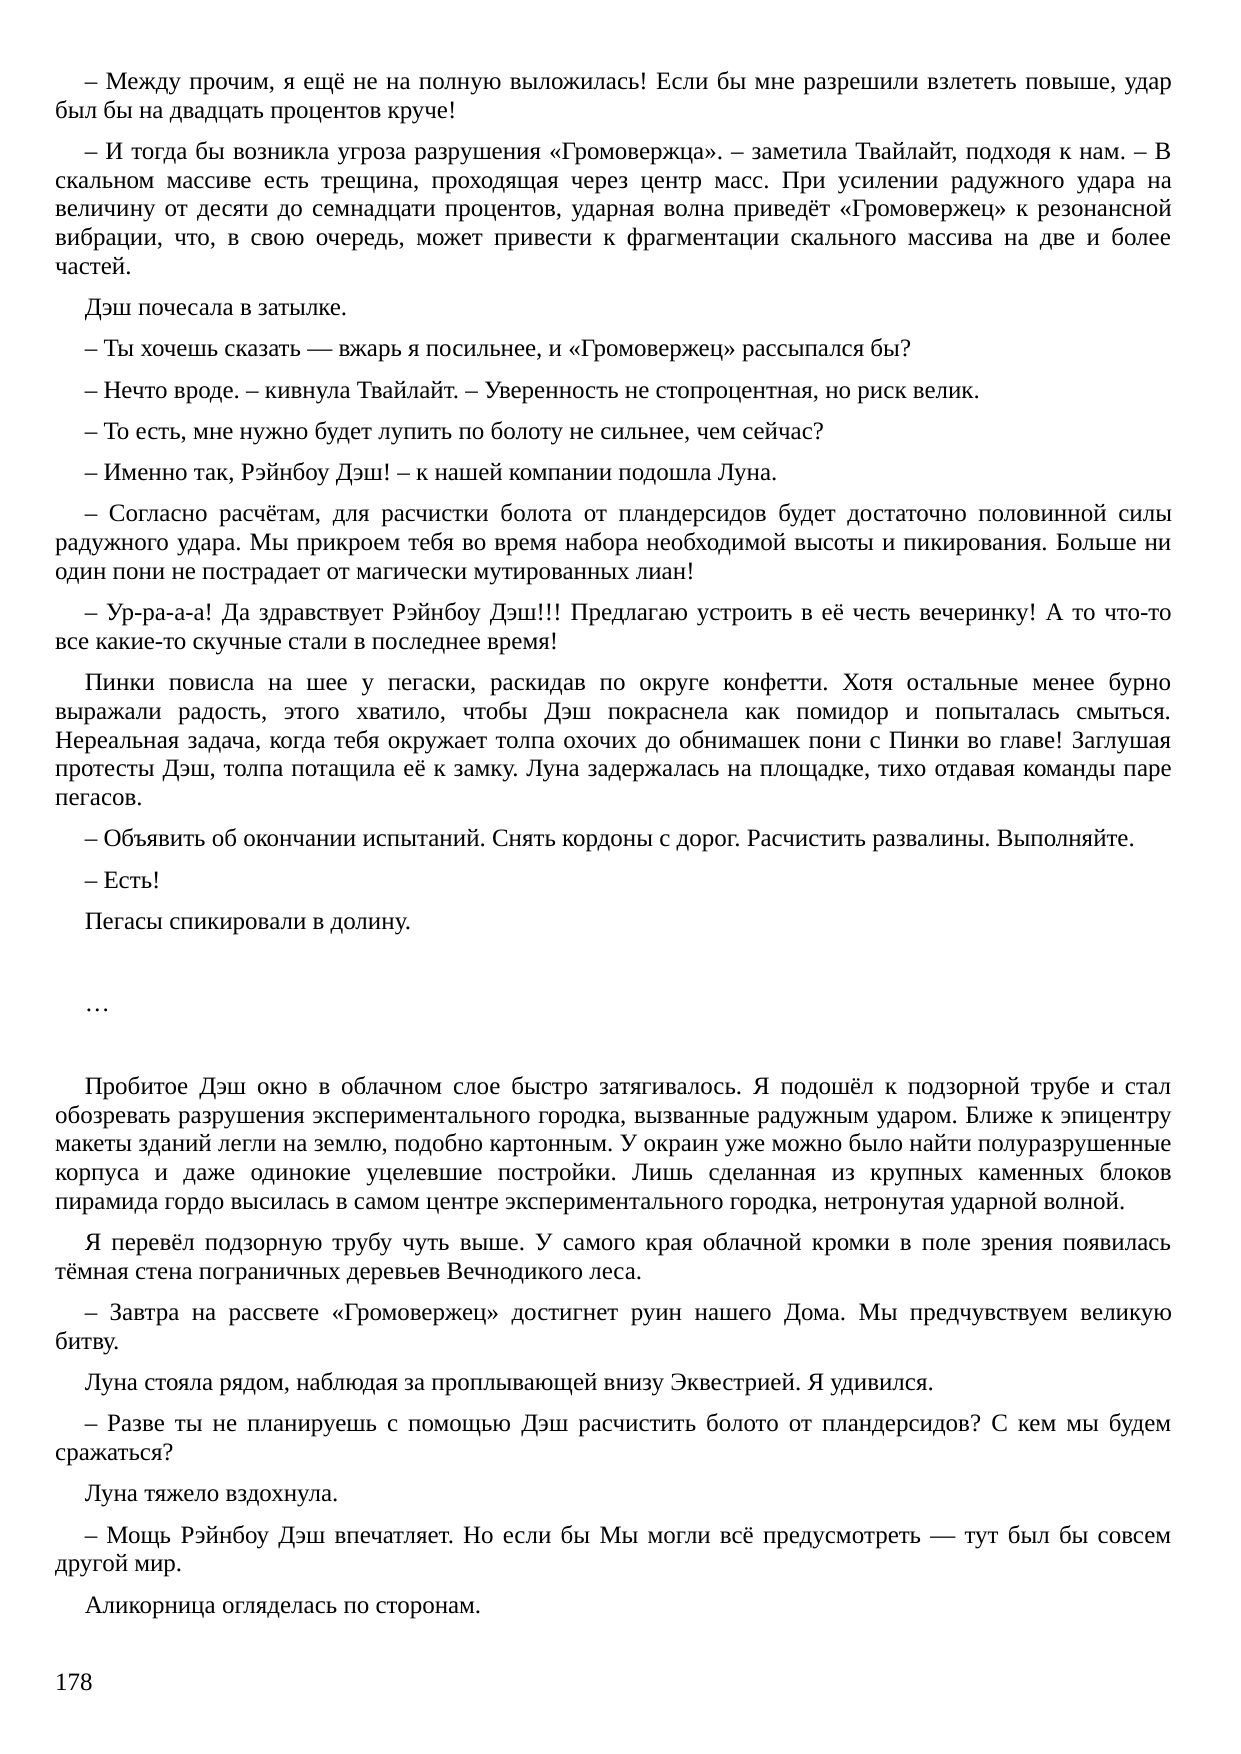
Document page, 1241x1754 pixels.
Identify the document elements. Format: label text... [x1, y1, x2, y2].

text – Завтра на рассвете «Громовержец» достигнет руин нашего Дома. Мы предчувствуем великую битву. [55, 1297, 1173, 1355]
text Аликорница огляделась по сторонам. [55, 1590, 1173, 1618]
text … [55, 988, 1173, 1017]
text – Мощь Рэйнбоу Дэш впечатляет. Но если бы Мы могли всё предусмотреть — тут был бы совсем другой мир. [55, 1520, 1173, 1577]
text – И тогда бы возникла угроза разрушения «Громовержца». – заметила Твайлайт, подходя к нам. – В скальном массиве есть трещина, проходящая через центр масс. При усилении радужного удара на величину от десяти до семнадцати процентов, ударная волна приведёт «Громовержец» к резонансной вибрации, что, в свою очередь, может привести к фрагментации скального массива на две и более частей. [55, 136, 1173, 280]
text – Именно так, Рэйнбоу Дэш! – к нашей компании подошла Луна. [55, 457, 1173, 486]
text – Согласно расчётам, для расчистки болота от пландерсидов будет достаточно половинной силы радужного удара. Мы прикроем тебя во время набора необходимой высоты и пикирования. Больше ни один пони не пострадает от магически мутированных лиан! [55, 498, 1173, 585]
text Пинки повисла на шее у пегаски, раскидав по округе конфетти. Хотя остальные менее бурно выражали радость, этого хватило, чтобы Дэш покраснела как помидор и попыталась смыться. Нереальная задача, когда тебя окружает толпа охочих до обнимашек пони с Пинки во главе! Заглушая протесты Дэш, толпа потащила её к замку. Луна задержалась на площадке, тихо отдавая команды паре пегасов. [55, 667, 1173, 811]
text – Объявить об окончании испытаний. Снять кордоны с дорог. Расчистить развалины. Выполняйте. [55, 823, 1173, 852]
text Я перевёл подзорную трубу чуть выше. У самого края облачной кромки в поле зрения появилась тёмная стена пограничных деревьев Вечнодикого леса. [55, 1227, 1173, 1285]
text – Есть! [55, 865, 1173, 893]
text Луна стояла рядом, наблюдая за проплывающей внизу Эквестрией. Я удивился. [55, 1367, 1173, 1396]
text – Ур-ра-а-а! Да здравствует Рэйнбоу Дэш!!! Предлагаю устроить в её честь вечеринку! А то что-то все какие-то скучные стали в последнее время! [55, 597, 1173, 655]
text – Нечто вроде. – кивнула Твайлайт. – Уверенность не стопроцентная, но риск велик. [55, 375, 1173, 403]
text – То есть, мне нужно будет лупить по болоту не сильнее, чем сейчас? [55, 416, 1173, 445]
text Дэш почесала в затылке. [55, 292, 1173, 321]
text – Между прочим, я ещё не на полную выложилась! Если бы мне разрешили взлететь повыше, удар был бы на двадцать процентов круче! [55, 66, 1173, 123]
text – Разве ты не планируешь с помощью Дэш расчистить болото от пландерсидов? С кем мы будем сражаться? [55, 1408, 1173, 1466]
text Пегасы спикировали в долину. [55, 906, 1173, 935]
text – Ты хочешь сказать — вжарь я посильнее, и «Громовержец» рассыпался бы? [55, 333, 1173, 362]
text Луна тяжело вздохнула. [55, 1478, 1173, 1507]
text Пробитое Дэш окно в облачном слое быстро затягивалось. Я подошёл к подзорной трубе и стал обозревать разрушения экспериментального городка, вызванные радужным ударом. Ближе к эпицентру макеты зданий легли на землю, подобно картонным. У окраин уже можно было найти полуразрушенные корпуса и даже одинокие уцелевшие постройки. Лишь сделанная из крупных каменных блоков пирамида гордо высилась в самом центре экспериментального городка, нетронутая ударной волной. [55, 1071, 1173, 1215]
